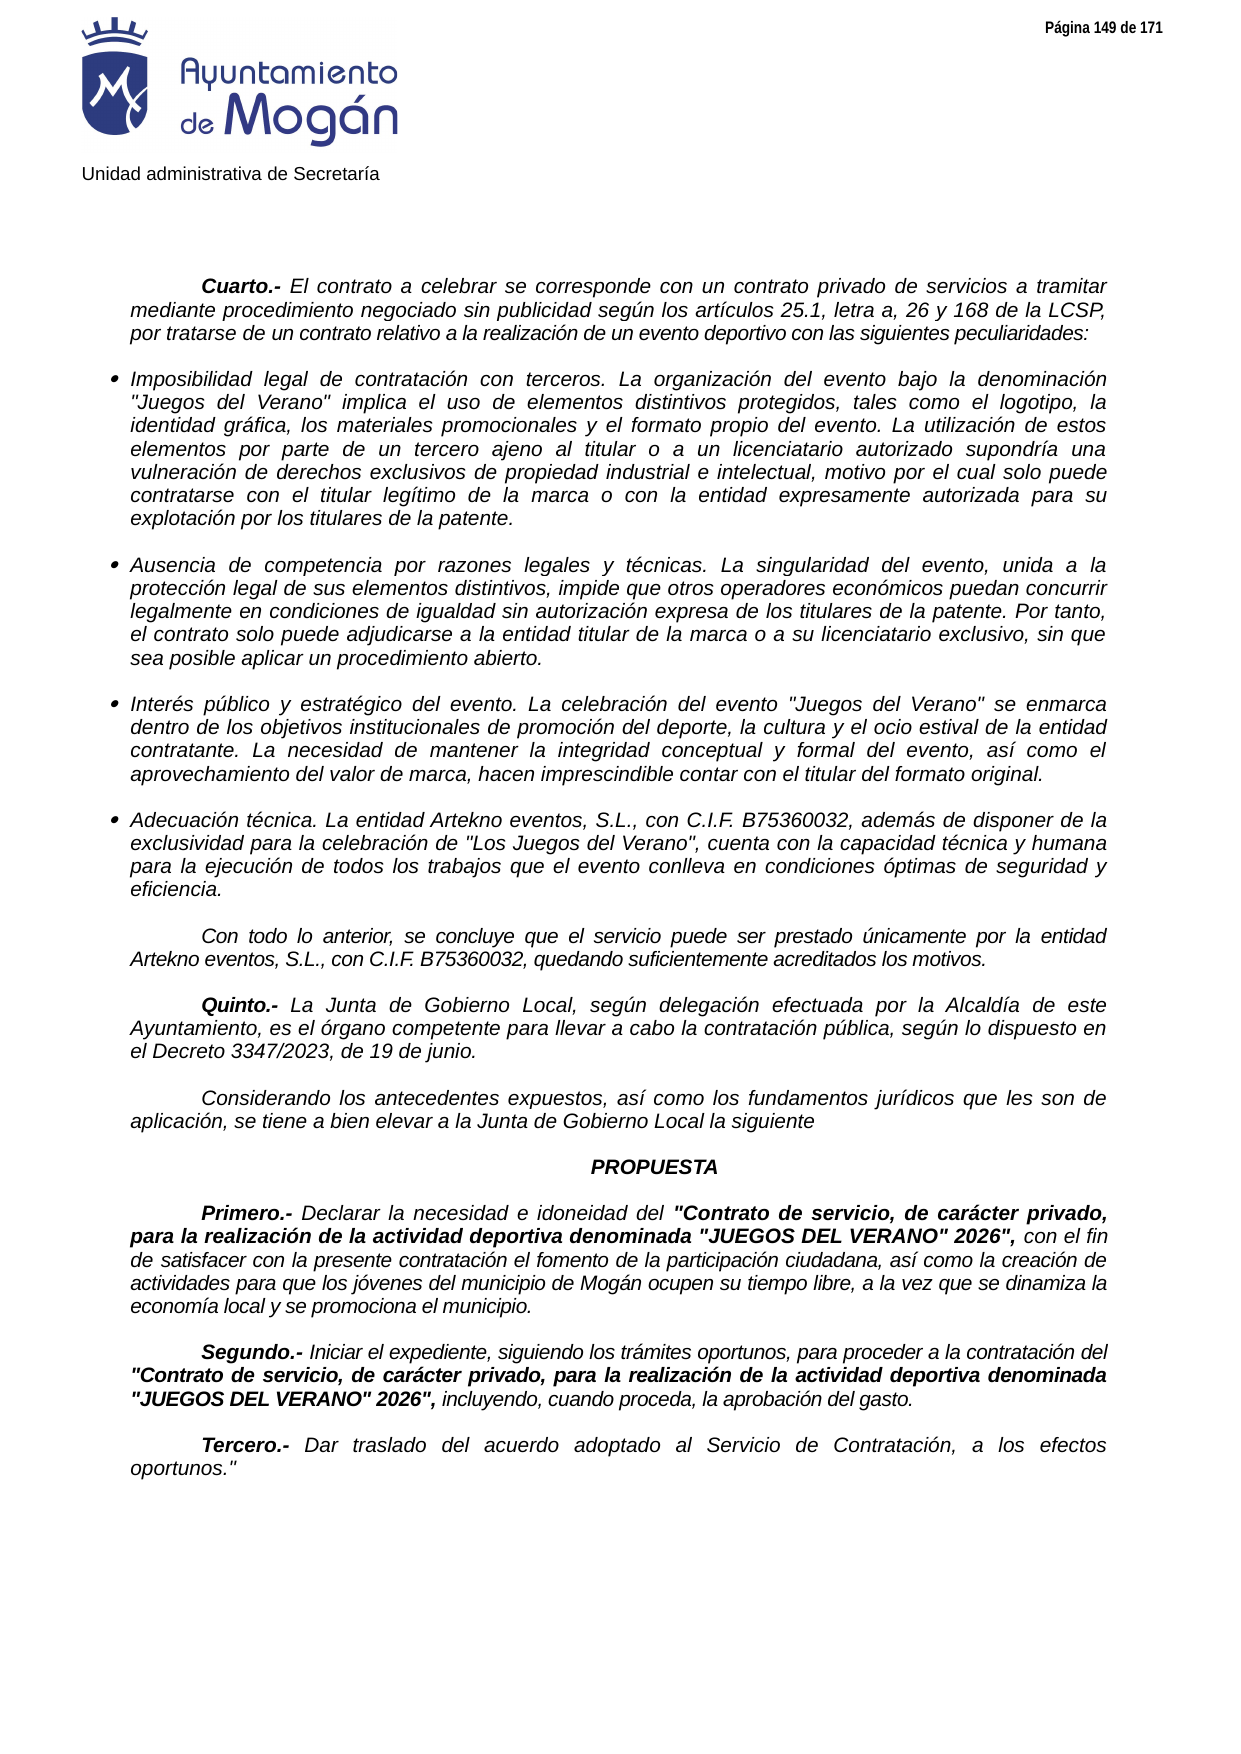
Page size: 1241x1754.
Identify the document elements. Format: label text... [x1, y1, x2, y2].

list Adecuación técnica. La entidad Artekno eventos, S.L., con C.I.F. B75360032, además de disponer de la exclusividad para la celebración de "Los Juegos del Verano", cuenta con la capacidad técnica y humana para la ejecución de todos los trabajos que el evento conlleva en condiciones óptimas de seguridad y eficiencia. [109, 808, 1110, 901]
text Considerando los antecedentes expuestos, así como los fundamentos jurídicos que les son de aplicación, se tiene a bien elevar a la Junta de Gobierno Local la siguiente [130, 1086, 1110, 1133]
picture [81, 17, 398, 153]
text Quinto.- La Junta de Gobierno Local, según delegación efectuada por la Alcaldía de este Ayuntamiento, es el órgano competente para llevar a cabo la contratación pública, según lo dispuesto en el Decreto 3347/2023, de 19 de junio. [130, 993, 1110, 1063]
list Imposibilidad legal de contratación con terceros. La organización del evento bajo la denominación "Juegos del Verano" implica el uso de elementos distintivos protegidos, tales como el logotipo, la identidad gráfica, los materiales promocionales y el formato propio del evento. La utilización de estos elementos por parte de un tercero ajeno al titular o a un licenciatario autorizado supondría una vulneración de derechos exclusivos de propiedad industrial e intelectual, motivo por el cual solo puede contratarse con el titular legítimo de la marca o con la entidad expresamente autorizada para su explotación por los titulares de la patente. [109, 367, 1110, 530]
list Interés público y estratégico del evento. La celebración del evento "Juegos del Verano" se enmarca dentro de los objetivos institucionales de promoción del deporte, la cultura y el ocio estival de la entidad contratante. La necesidad de mantener la integridad conceptual y formal del evento, así como el aprovechamiento del valor de marca, hacen imprescindible contar con el titular del formato original. [109, 692, 1110, 785]
list Ausencia de competencia por razones legales y técnicas. La singularidad del evento, unida a la protección legal de sus elementos distintivos, impide que otros operadores económicos puedan concurrir legalmente en condiciones de igualdad sin autorización expresa de los titulares de la patente. Por tanto, el contrato solo puede adjudicarse a la entidad titular de la marca o a su licenciatario exclusivo, sin que sea posible aplicar un procedimiento abierto. [109, 553, 1110, 669]
text Segundo.- Iniciar el expediente, siguiendo los trámites oportunos, para proceder a la contratación del "Contrato de servicio, de carácter privado, para la realización de la actividad deportiva denominada "JUEGOS DEL VERANO" 2026", incluyendo, cuando proceda, la aprobación del gasto. [130, 1341, 1110, 1410]
text Tercero.- Dar traslado del acuerdo adoptado al Servicio de Contratación, a los efectos oportunos." [130, 1433, 1110, 1480]
text Cuarto.- El contrato a celebrar se corresponde con un contrato privado de servicios a tramitar mediante procedimiento negociado sin publicidad según los artículos 25.1, letra a, 26 y 168 de la LCSP, por tratarse de un contrato relativo a la realización de un evento deportivo con las siguientes peculiaridades: [130, 275, 1110, 344]
text Primero.- Declarar la necesidad e idoneidad del "Contrato de servicio, de carácter privado, para la realización de la actividad deportiva denominada "JUEGOS DEL VERANO" 2026", con el fin de satisfacer con la presente contratación el fomento de la participación ciudadana, así como la creación de actividades para que los jóvenes del municipio de Mogán ocupen su tiempo libre, a la vez que se dinamiza la economía local y se promociona el municipio. [130, 1202, 1110, 1318]
text PROPUESTA [130, 1156, 1110, 1179]
text Con todo lo anterior, se concluye que el servicio puede ser prestado únicamente por la entidad Artekno eventos, S.L., con C.I.F. B75360032, quedando suficientemente acreditados los motivos. [130, 924, 1110, 971]
